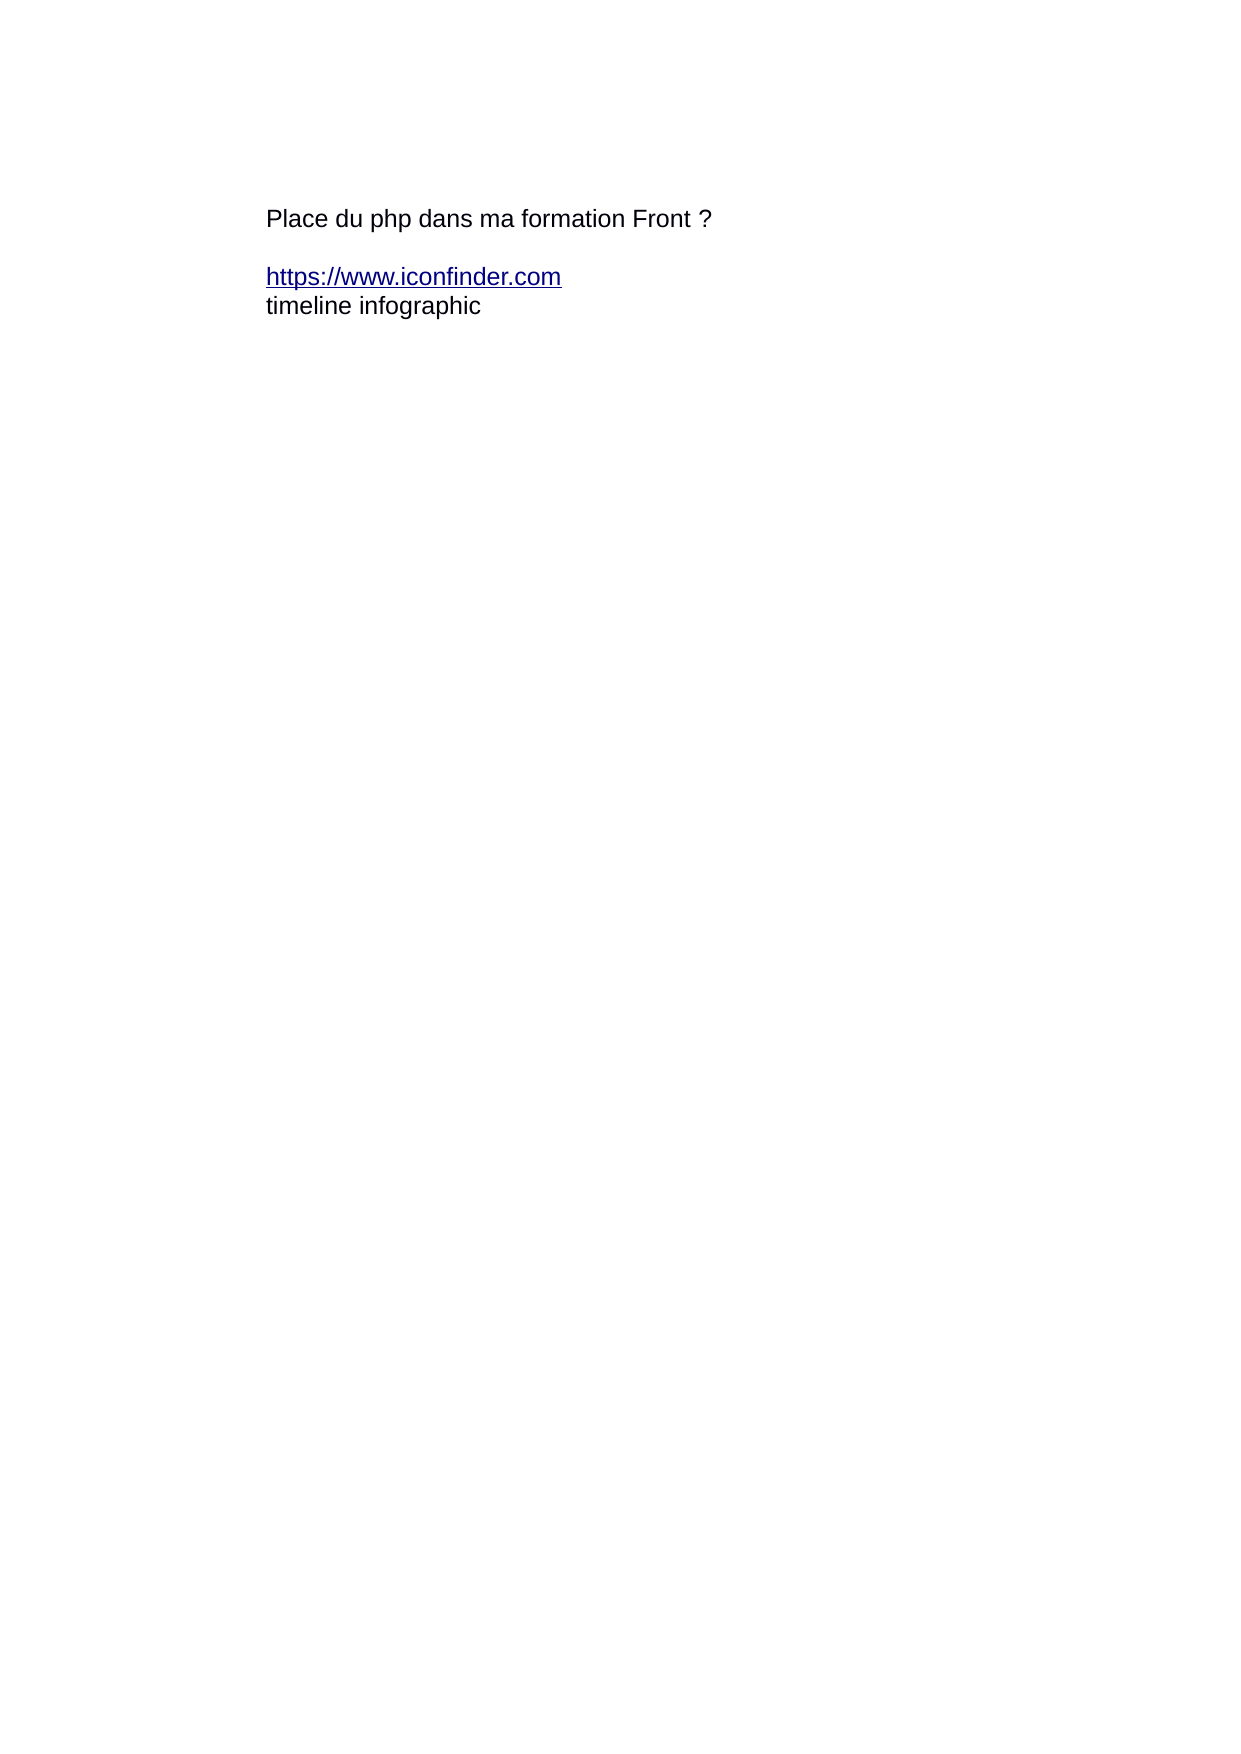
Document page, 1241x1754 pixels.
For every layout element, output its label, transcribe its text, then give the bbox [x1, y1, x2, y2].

text https://www.iconfinder.com [266, 262, 1122, 291]
text timeline infographic [266, 291, 1122, 319]
text Place du php dans ma formation Front ? [266, 204, 1122, 233]
